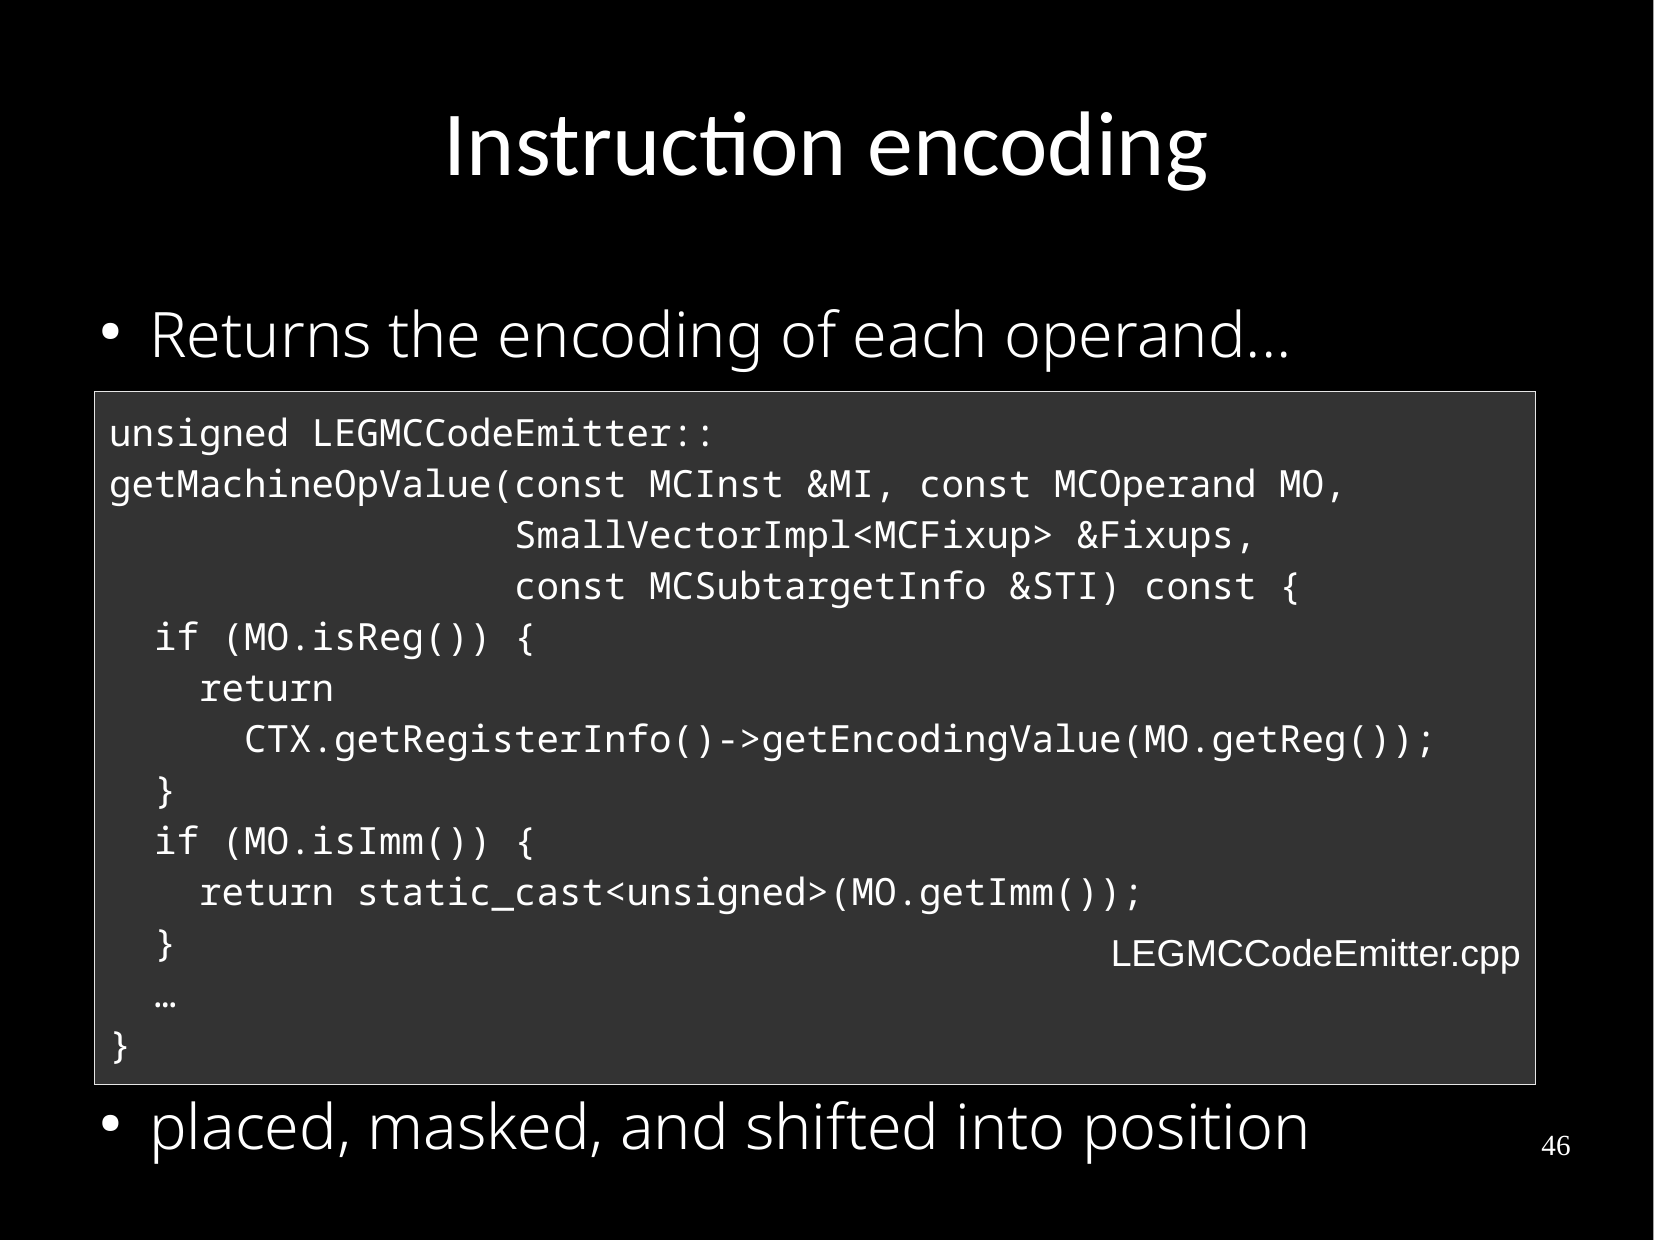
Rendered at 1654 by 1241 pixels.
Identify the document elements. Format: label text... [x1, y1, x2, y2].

text_box LEGMCCodeEmitter.cpp [968, 925, 1536, 983]
title Instruction encoding [82, 49, 1571, 257]
list Returns the encoding of each operand... placed, masked, and shifted into position [82, 290, 1571, 1170]
text_box unsigned LEGMCCodeEmitter:: getMachineOpValue(const MCInst &MI, const MCOperand MO, SmallVectorImpl<MCFixup> &Fixups, const MCSubtargetInfo &STI) const { if (MO.isReg()) { return CTX.getRegisterInfo()->getEncodingValue(MO.getReg()); } if (MO.isImm()) { return static_cast<unsigned>(MO.getImm()); } … } [94, 391, 1536, 993]
